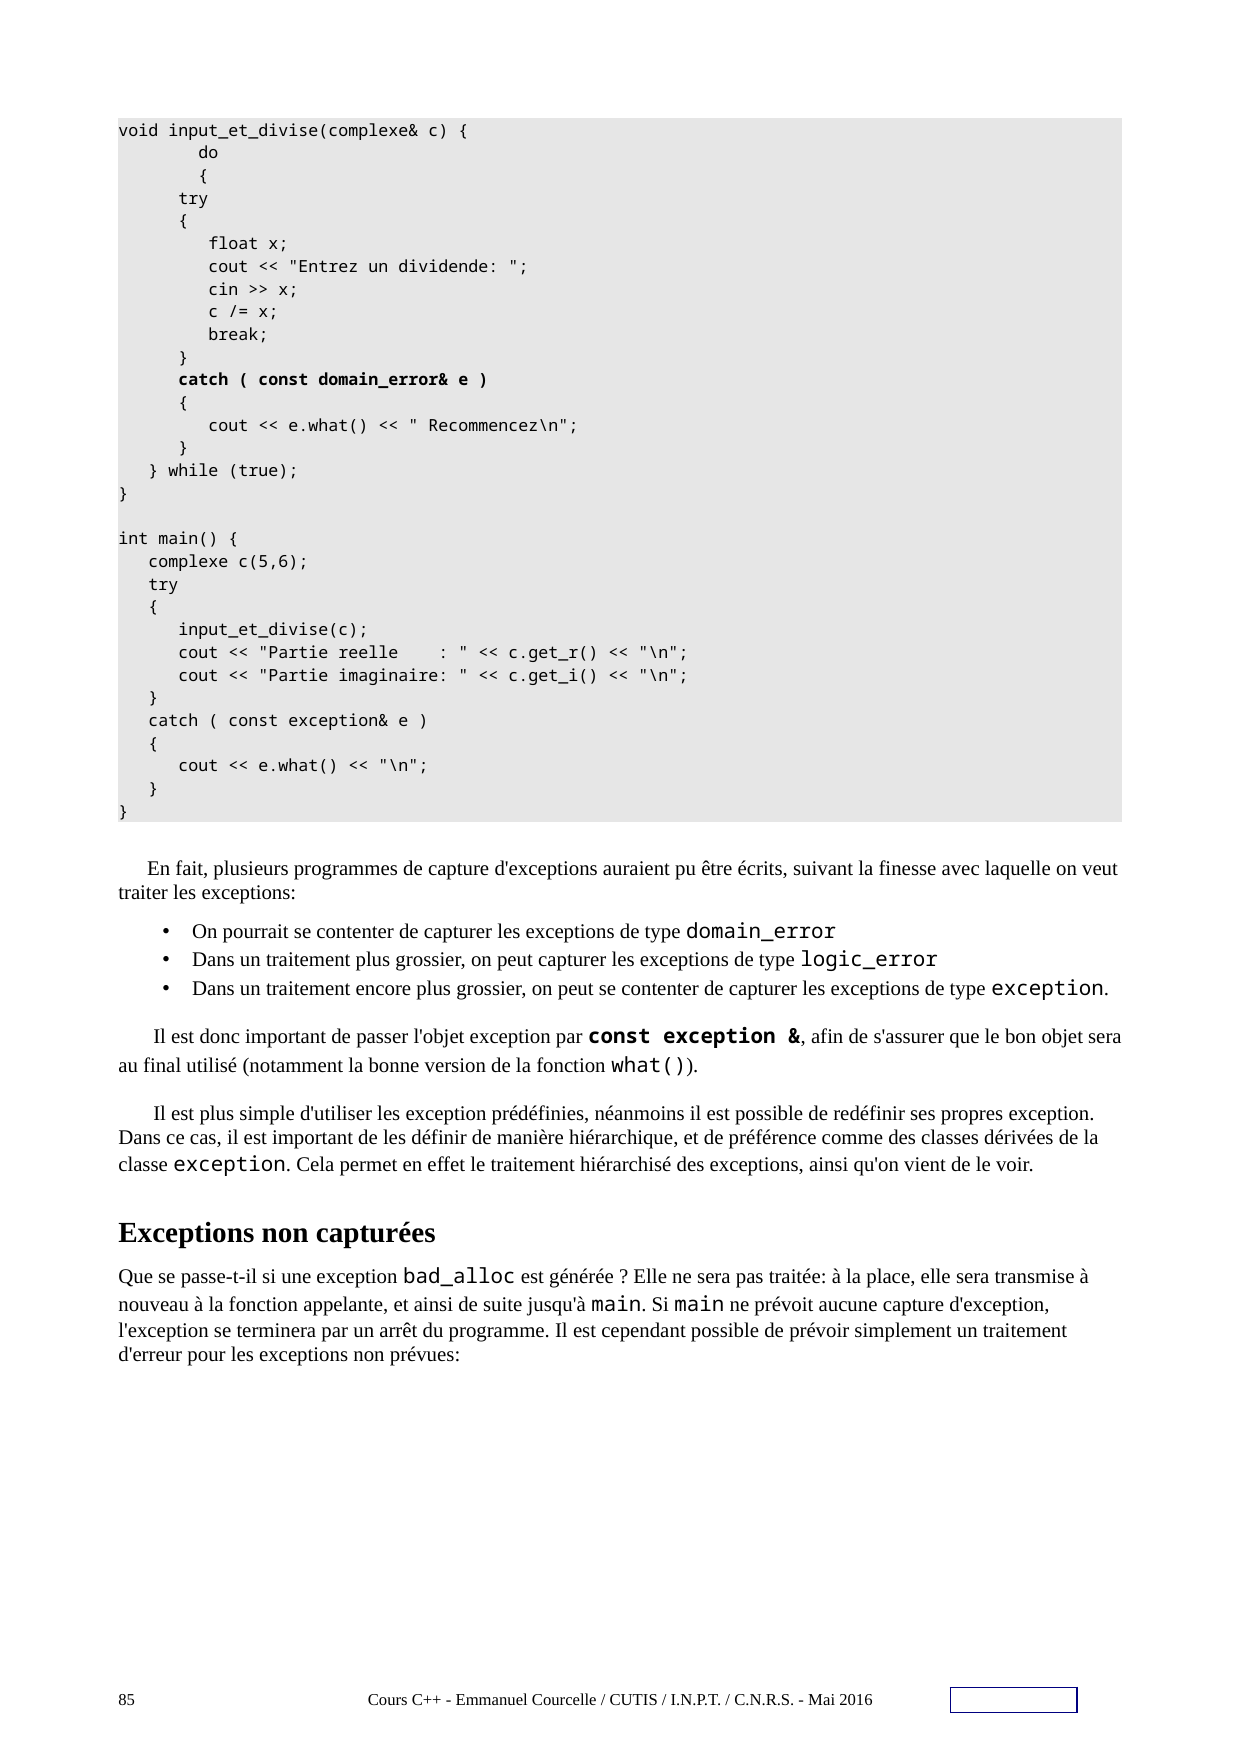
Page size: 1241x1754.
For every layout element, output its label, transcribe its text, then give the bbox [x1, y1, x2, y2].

text cout << e.what() << " Recommencez\n"; [118, 413, 1122, 436]
text { [118, 731, 1122, 754]
text try [118, 186, 1122, 209]
text cin >> x; [118, 277, 1122, 300]
text cout << "Partie imaginaire: " << c.get_i() << "\n"; [118, 663, 1122, 686]
text do [118, 141, 1122, 163]
text input_et_divise(c); [118, 618, 1122, 640]
text } [118, 345, 1122, 368]
text int main() { [118, 527, 1122, 549]
list Dans un traitement encore plus grossier, on peut se contenter de capturer les exceptions de type exception. [162, 973, 1122, 1001]
text } while (true); [118, 459, 1122, 481]
text } [118, 799, 1122, 822]
text cout << e.what() << "\n"; [118, 754, 1122, 777]
text cout << "Entrez un dividende: "; [118, 254, 1122, 277]
text { [118, 391, 1122, 413]
text } [118, 686, 1122, 708]
subtitle Exceptions non capturées [118, 1215, 1122, 1248]
text void input_et_divise(complexe& c) { [118, 118, 1122, 141]
text Il est plus simple d'utiliser les exception prédéfinies, néanmoins il est possible de redéfinir ses propres exception. Dans ce cas, il est important de les définir de manière hiérarchique, et de préférence comme des classes dérivées de la classe exception. Cela permet en effet le traitement hiérarchisé des exceptions, ainsi qu'on vient de le voir. [118, 1091, 1122, 1177]
text c /= x; [118, 300, 1122, 322]
text } [118, 481, 1122, 504]
text Il est donc important de passer l'objet exception par const exception &, afin de s'assurer que le bon objet sera au final utilisé (notamment la bonne version de la fonction what()). [118, 1014, 1122, 1078]
list Dans un traitement plus grossier, on peut capturer les exceptions de type logic_error [162, 944, 1122, 973]
text } [118, 777, 1122, 799]
text Que se passe-t-il si une exception bad_alloc est générée ? Elle ne sera pas traitée: à la place, elle sera transmise à nouveau à la fonction appelante, et ainsi de suite jusqu'à main. Si main ne prévoit aucune capture d'exception, l'exception se terminera par un arrêt du programme. Il est cependant possible de prévoir simplement un traitement d'erreur pour les exceptions non prévues: [118, 1261, 1122, 1366]
text } [118, 436, 1122, 459]
text try [118, 572, 1122, 595]
text { [118, 163, 1122, 186]
text break; [118, 322, 1122, 345]
text complexe c(5,6); [118, 549, 1122, 572]
text float x; [118, 232, 1122, 254]
list On pourrait se contenter de capturer les exceptions de type domain_error [162, 916, 1122, 944]
text catch ( const domain_error& e ) [118, 368, 1122, 391]
text { [118, 209, 1122, 232]
text En fait, plusieurs programmes de capture d'exceptions auraient pu être écrits, suivant la finesse avec laquelle on veut traiter les exceptions: [118, 852, 1122, 904]
text cout << "Partie reelle : " << c.get_r() << "\n"; [118, 640, 1122, 663]
text { [118, 595, 1122, 618]
text catch ( const exception& e ) [118, 708, 1122, 731]
